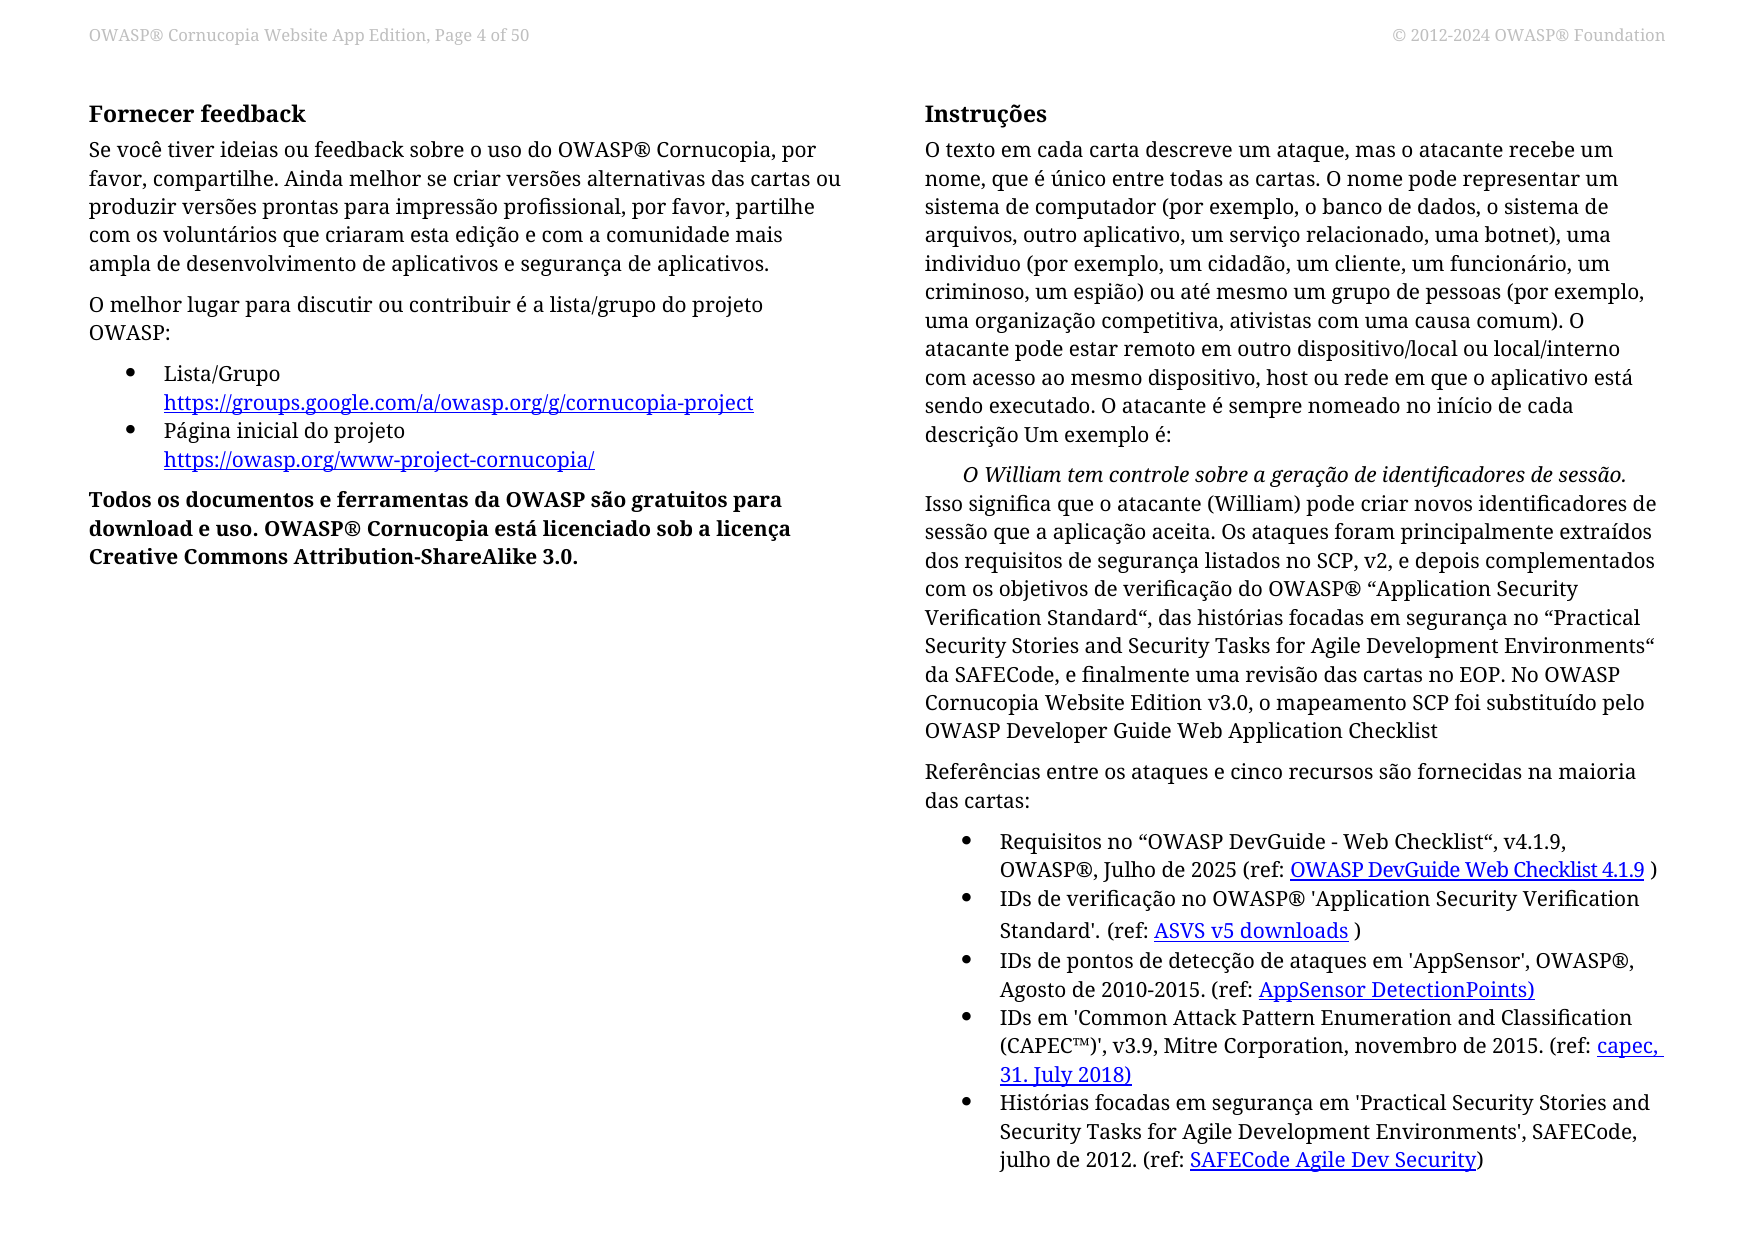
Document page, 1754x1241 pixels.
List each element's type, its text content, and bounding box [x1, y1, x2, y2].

table_header Fornecer feedback Se você tiver ideias ou feedback sobre o uso do OWASP® Cornucopia, por favor, compartilhe. Ainda melhor se criar versões alternativas das cartas ou produzir versões prontas para impressão profissional, por favor, partilhe com os voluntários que criaram esta edição e com a comunidade mais ampla de desenvolvimento de aplicativos e segurança de aplicativos. O melhor lugar para discutir ou contribuir é a lista/grupo do projeto OWASP: Lista/Grupo https://groups.google.com/a/owasp.org/g/cornucopia-project Página inicial do projeto https://owasp.org/www-project-cornucopia/ Todos os documentos e ferramentas da OWASP são gratuitos para download e uso. OWASP® Cornucopia está licenciado sob a licença Creative Commons Attribution-ShareAlike 3.0. [78, 98, 856, 1186]
table_header [856, 98, 913, 1186]
table_header Instruções O texto em cada carta descreve um ataque, mas o atacante recebe um nome, que é único entre todas as cartas. O nome pode representar um sistema de computador (por exemplo, o banco de dados, o sistema de arquivos, outro aplicativo, um serviço relacionado, uma botnet), uma individuo (por exemplo, um cidadão, um cliente, um funcionário, um criminoso, um espião) ou até mesmo um grupo de pessoas (por exemplo, uma organização competitiva, ativistas com uma causa comum). O atacante pode estar remoto em outro dispositivo/local ou local/interno com acesso ao mesmo dispositivo, host ou rede em que o aplicativo está sendo executado. O atacante é sempre nomeado no início de cada descrição Um exemplo é: O William tem controle sobre a geração de identificadores de sessão. Isso significa que o atacante (William) pode criar novos identificadores de sessão que a aplicação aceita. Os ataques foram principalmente extraídos dos requisitos de segurança listados no SCP, v2, e depois complementados com os objetivos de verificação do OWASP® “Application Security Verification Standard“, das histórias focadas em segurança no “Practical Security Stories and Security Tasks for Agile Development Environments“ da SAFECode, e finalmente uma revisão das cartas no EOP. No OWASP Cornucopia Website Edition v3.0, o mapeamento SCP foi substituído pelo OWASP Developer Guide Web Application Checklist Referências entre os ataques e cinco recursos são fornecidas na maioria das cartas: Requisitos no “OWASP DevGuide - Web Checklist“, v4.1.9, OWASP®, Julho de 2025 (ref: OWASP DevGuide Web Checklist 4.1.9 ) IDs de verificação no OWASP® 'Application Security Verification Standard'. (ref: ASVS v5 downloads ) IDs de pontos de detecção de ataques em 'AppSensor', OWASP®, Agosto de 2010-2015. (ref: AppSensor DetectionPoints) IDs em 'Common Attack Pattern Enumeration and Classification (CAPEC™)', v3.9, Mitre Corporation, novembro de 2015. (ref: capec, 31. July 2018) Histórias focadas em segurança em 'Practical Security Stories and Security Tasks for Agile Development Environments', SAFECode, julho de 2012. (ref: SAFECode Agile Dev Security) [913, 98, 1677, 1186]
